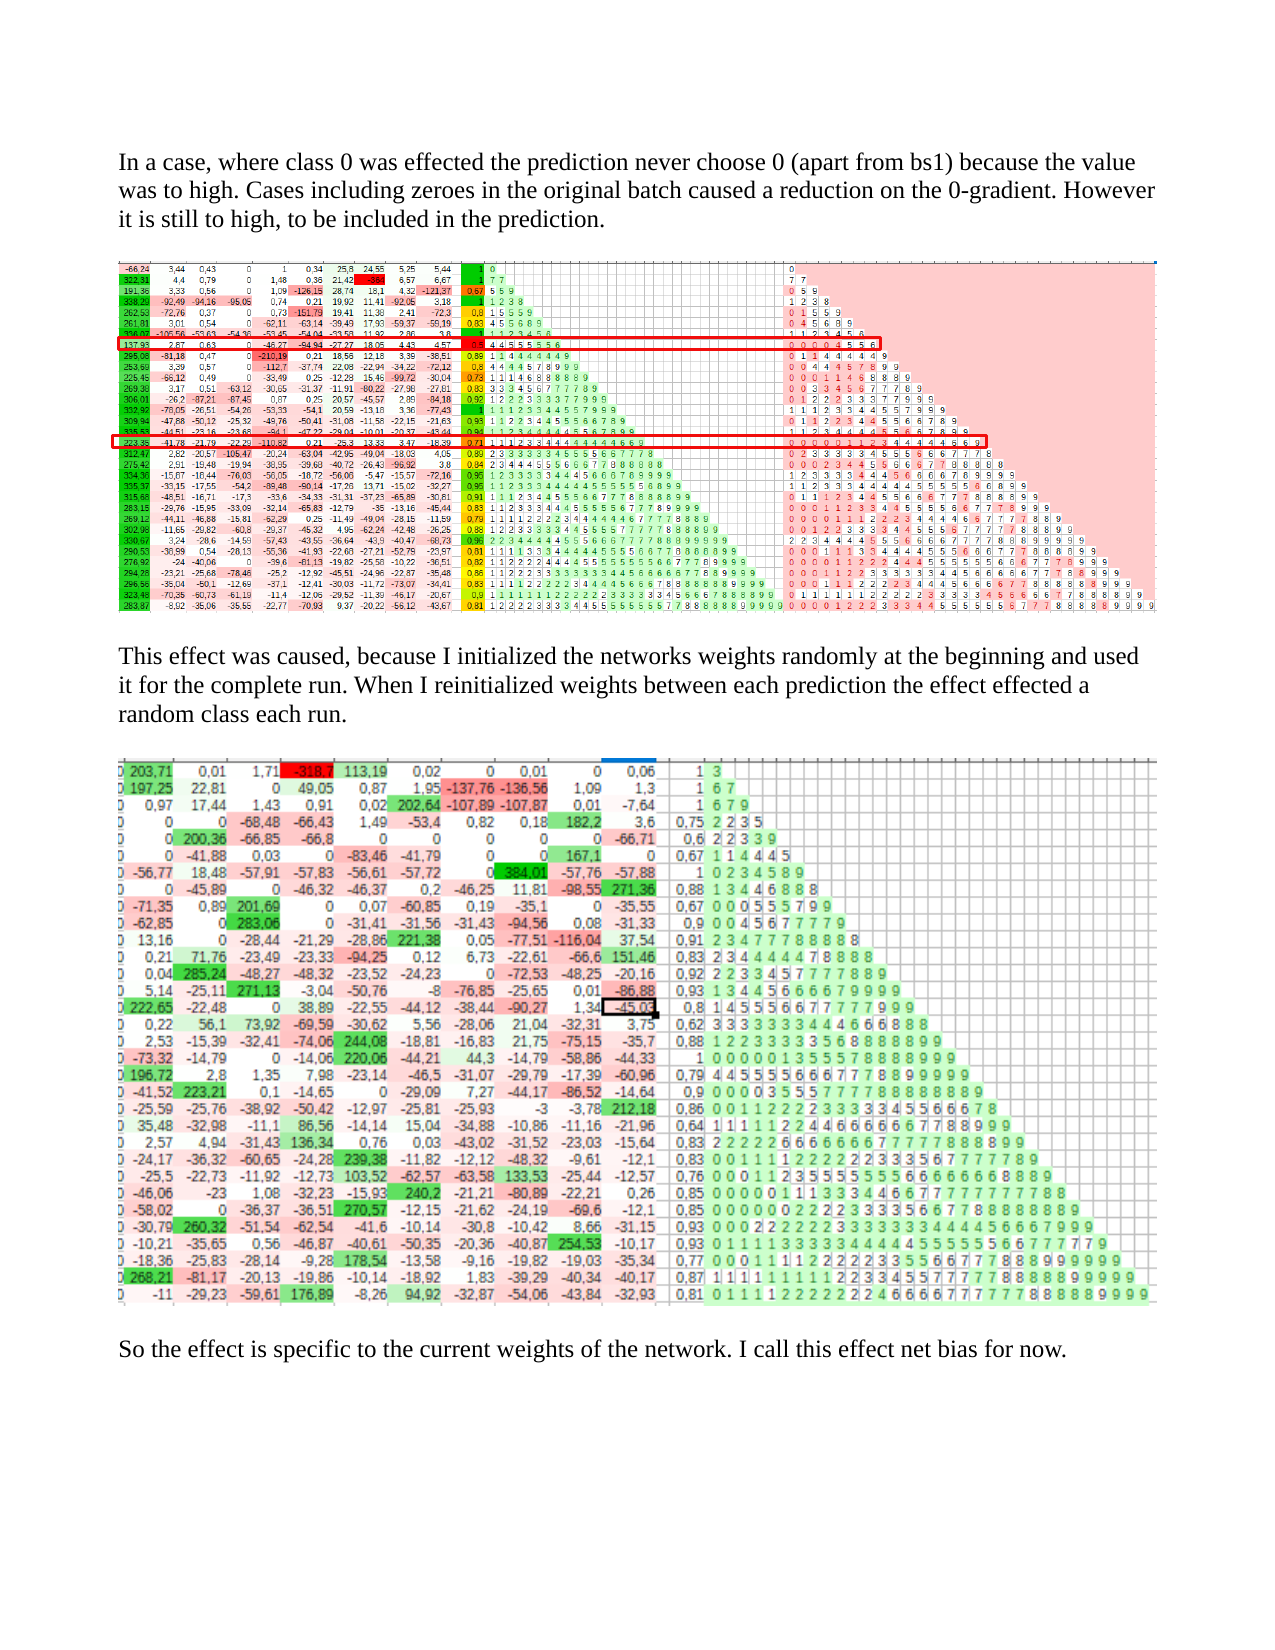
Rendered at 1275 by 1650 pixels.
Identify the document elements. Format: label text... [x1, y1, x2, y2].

text So the effect is specific to the current weights of the network. I call this effect net bias for now. [118, 1334, 1157, 1363]
text This effect was caused, because I initialized the networks weights randomly at the beginning and used it for the complete run. When I reinitialized weights between each prediction the effect effected a random class each run. [118, 641, 1157, 728]
picture [120, 339, 879, 348]
picture [118, 261, 1157, 613]
picture [118, 758, 1157, 1306]
picture [118, 437, 985, 446]
text In a case, where class 0 was effected the prediction never choose 0 (apart from bs1) because the value was to high. Cases including zeroes in the original batch caused a reduction on the 0-gradient. However it is still to high, to be included in the prediction. [118, 147, 1157, 233]
